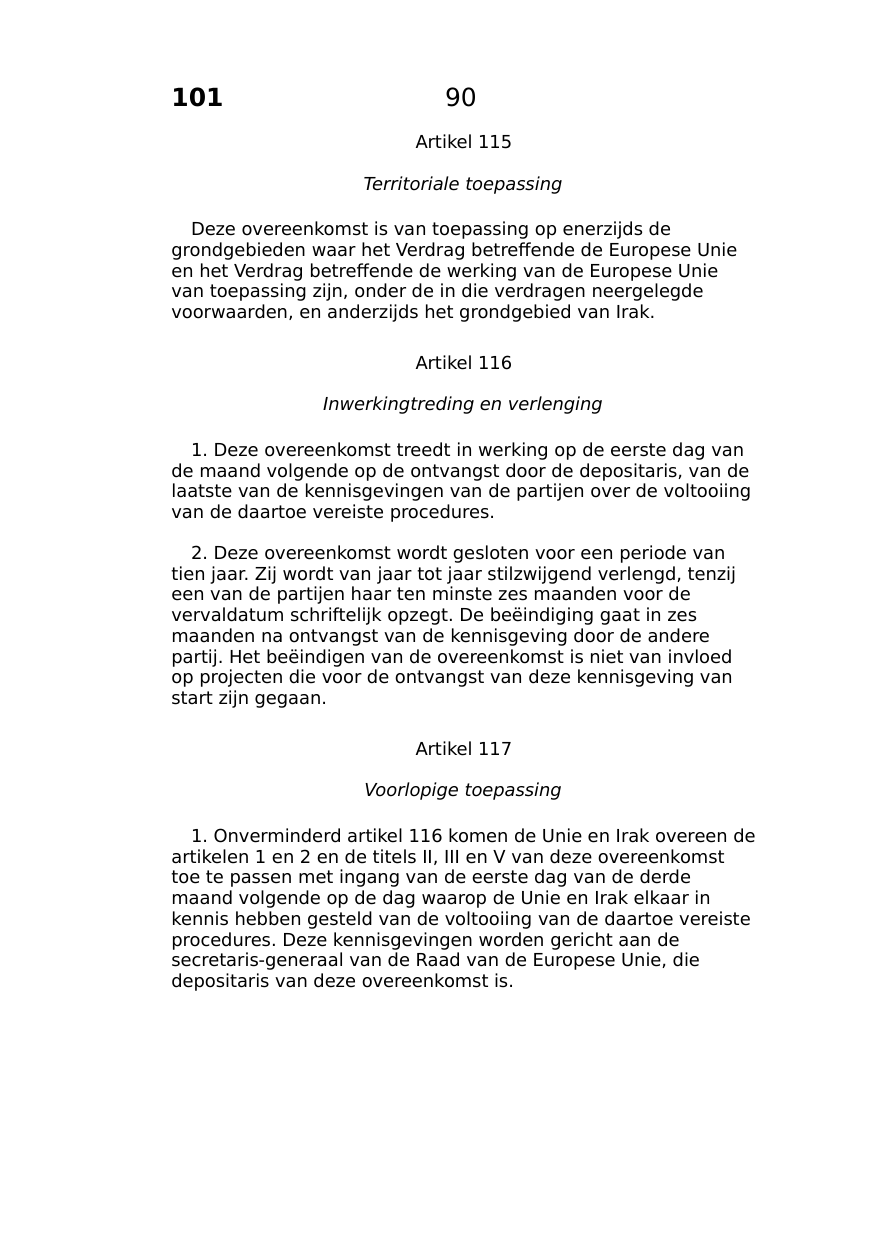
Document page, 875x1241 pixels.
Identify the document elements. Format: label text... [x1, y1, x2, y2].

text 1. Deze overeenkomst treedt in werking op de eerste dag van de maand volgende op de ontvangst door de depositaris, van de laatste van de kennisgevingen van de partijen over de voltooiing van de daartoe vereiste procedures. [171, 440, 756, 523]
subtitle Artikel 115 Territoriale toepassing [171, 132, 756, 194]
text Deze overeenkomst is van toepassing op enerzijds de grondgebieden waar het Verdrag betreffende de Europese Unie en het Verdrag betreffende de werking van de Europese Unie van toepassing zijn, onder de in die verdragen neergelegde voorwaarden, en anderzijds het grondgebied van Irak. [171, 219, 756, 323]
subtitle Artikel 116 Inwerkingtreding en verlenging [171, 353, 756, 415]
text 2. Deze overeenkomst wordt gesloten voor een periode van tien jaar. Zij wordt van jaar tot jaar stilzwijgend verlengd, tenzij een van de partijen haar ten minste zes maanden voor de vervaldatum schriftelijk opzegt. De beëindiging gaat in zes maanden na ontvangst van de kennisgeving door de andere partij. Het beëindigen van de overeenkomst is niet van invloed op projecten die voor de ontvangst van deze kennisgeving van start zijn gegaan. [171, 543, 756, 709]
text 1. Onverminderd artikel 116 komen de Unie en Irak overeen de artikelen 1 en 2 en de titels II, III en V van deze overeenkomst toe te passen met ingang van de eerste dag van de derde maand volgende op de dag waarop de Unie en Irak elkaar in kennis hebben gesteld van de voltooiing van de daartoe vereiste procedures. Deze kennisgevingen worden gericht aan de secretaris-generaal van de Raad van de Europese Unie, die depositaris van deze overeenkomst is. [171, 826, 756, 992]
subtitle Artikel 117 Voorlopige toepassing [171, 739, 756, 801]
